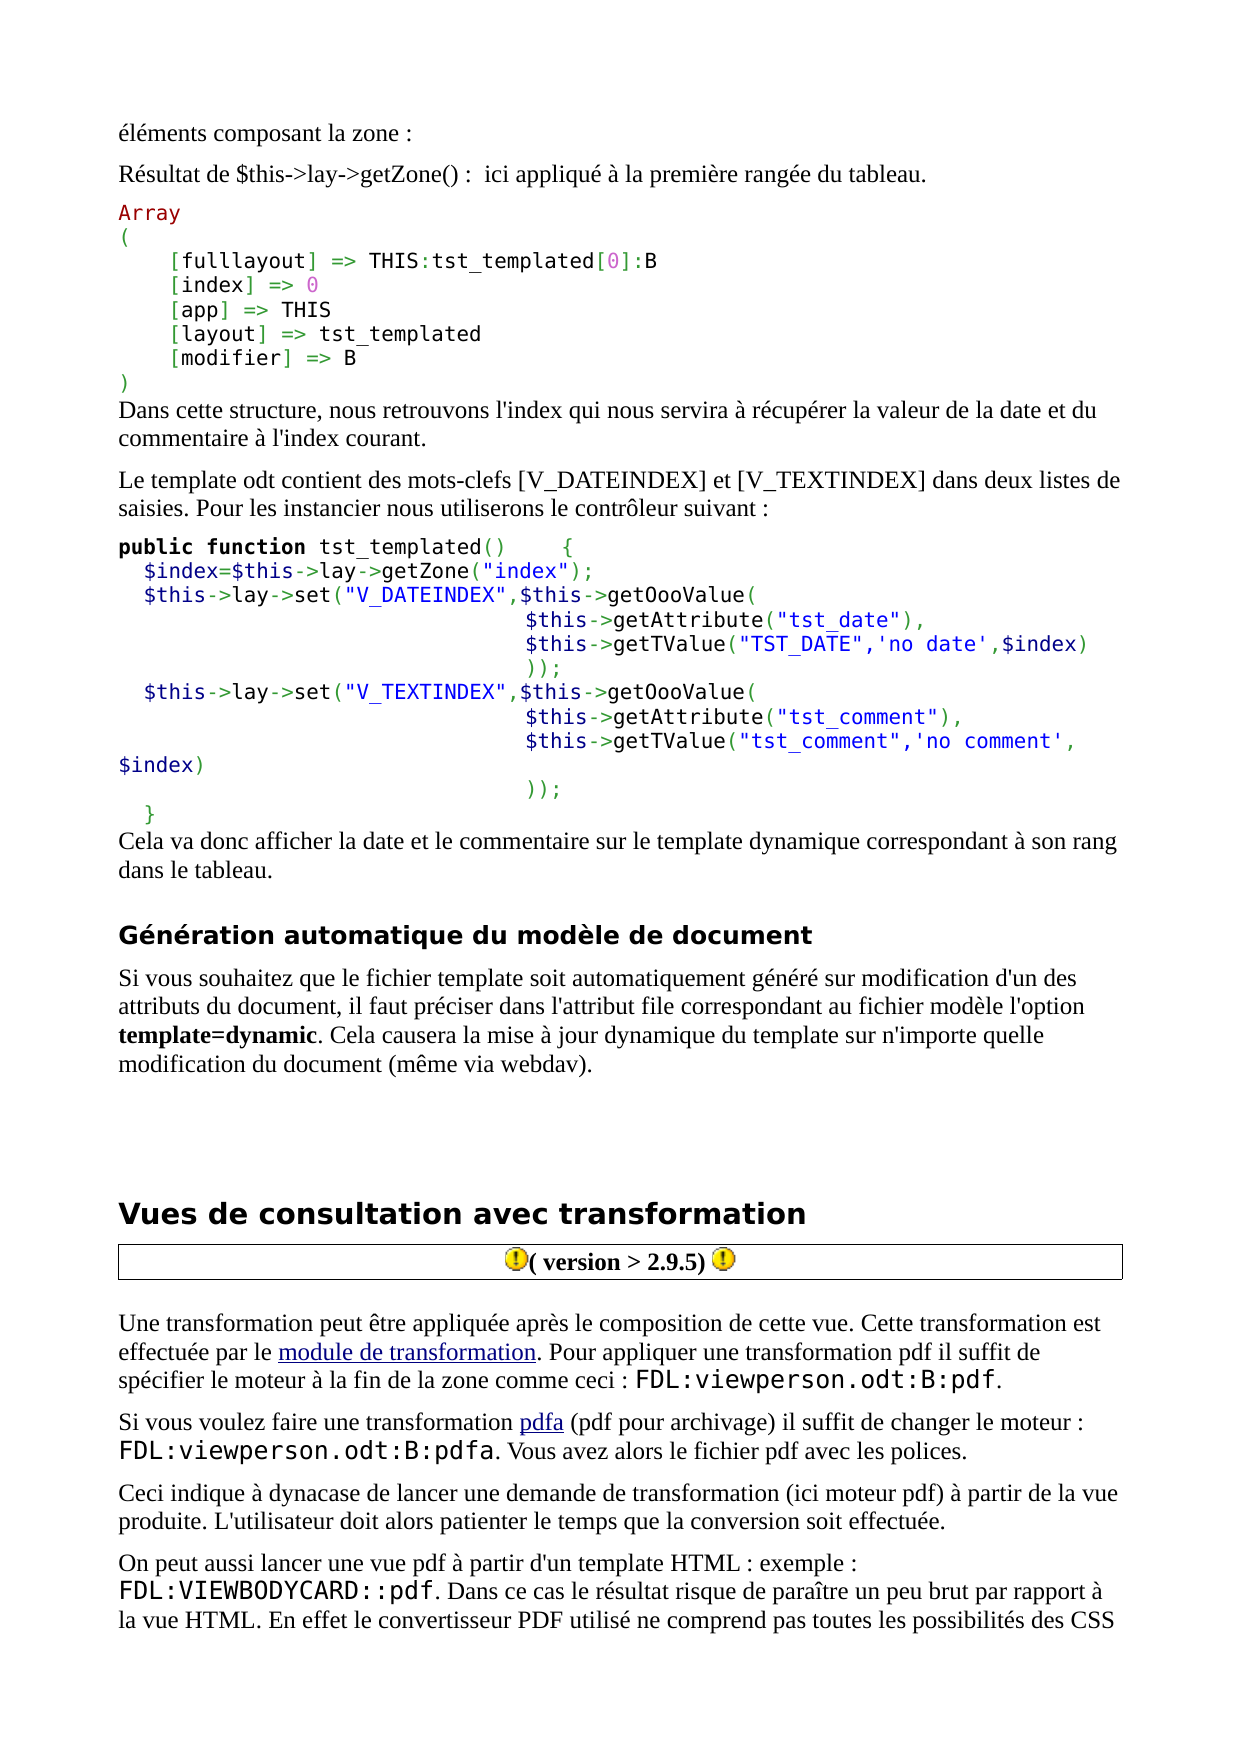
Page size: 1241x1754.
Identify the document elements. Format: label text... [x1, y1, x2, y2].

text } [118, 802, 1122, 826]
picture [505, 1247, 529, 1271]
text Dans cette structure, nous retrouvons l'index qui nous servira à récupérer la valeur de la date et du commentaire à l'index courant. [118, 395, 1122, 452]
text Résultat de $this->lay->getZone() : ici appliqué à la première rangée du tableau. [118, 159, 1122, 188]
table_header ( version > 2.9.5) [119, 1245, 1122, 1279]
text Ceci indique à dynacase de lancer une demande de transformation (ici moteur pdf) à partir de la vue produite. L'utilisateur doit alors patienter le temps que la conversion soit effectuée. [118, 1478, 1122, 1535]
text Cela va donc afficher la date et le commentaire sur le template dynamique correspondant à son rang dans le tableau. [118, 826, 1122, 883]
subtitle Génération automatique du modèle de document [118, 921, 1122, 950]
text $this->getAttribute("tst_date"), [118, 608, 1122, 632]
text Le template odt contient des mots-clefs [V_DATEINDEX] et [V_TEXTINDEX] dans deux listes de saisies. Pour les instancier nous utiliserons le contrôleur suivant : [118, 465, 1122, 522]
text ( [118, 225, 1122, 249]
text On peut aussi lancer une vue pdf à partir d'un template HTML : exemple : FDL:VIEWBODYCARD::pdf. Dans ce cas le résultat risque de paraître un peu brut par rapport à la vue HTML. En effet le convertisseur PDF utilisé ne comprend pas toutes les possibilités des CSS [118, 1548, 1122, 1634]
text [index] => 0 [118, 273, 1122, 298]
text $this->getTValue("TST_DATE",'no date',$index) [118, 632, 1122, 656]
text )); [118, 777, 1122, 802]
text Si vous voulez faire une transformation pdfa (pdf pour archivage) il suffit de changer le moteur : FDL:viewperson.odt:B:pdfa. Vous avez alors le fichier pdf avec les polices. [118, 1407, 1122, 1465]
text [layout] => tst_templated [118, 322, 1122, 346]
text )); [118, 656, 1122, 680]
text ) [118, 371, 1122, 395]
text [modifier] => B [118, 346, 1122, 371]
text Une transformation peut être appliquée après le composition de cette vue. Cette transformation est effectuée par le module de transformation. Pour appliquer une transformation pdf il suffit de spécifier le moteur à la fin de la zone comme ceci : FDL:viewperson.odt:B:pdf. [118, 1280, 1122, 1394]
picture [712, 1247, 736, 1271]
text Si vous souhaitez que le fichier template soit automatiquement généré sur modification d'un des attributs du document, il faut préciser dans l'attribut file correspondant au fichier modèle l'option template=dynamic. Cela causera la mise à jour dynamique du template sur n'importe quelle modification du document (même via webdav). [118, 963, 1122, 1078]
text [fulllayout] => THIS:tst_templated[0]:B [118, 249, 1122, 273]
text $this->getAttribute("tst_comment"), [118, 705, 1122, 729]
text [app] => THIS [118, 298, 1122, 322]
text $this->getTValue("tst_comment",'no comment',$index) [118, 729, 1122, 777]
text $this->lay->set("V_TEXTINDEX",$this->getOooValue( [118, 680, 1122, 705]
text Array [118, 201, 1122, 225]
subtitle Vues de consultation avec transformation [118, 1198, 1122, 1232]
text public function tst_templated() { [118, 535, 1122, 559]
text éléments composant la zone : [118, 118, 1122, 147]
text $this->lay->set("V_DATEINDEX",$this->getOooValue( [118, 583, 1122, 608]
text $index=$this->lay->getZone("index"); [118, 559, 1122, 583]
